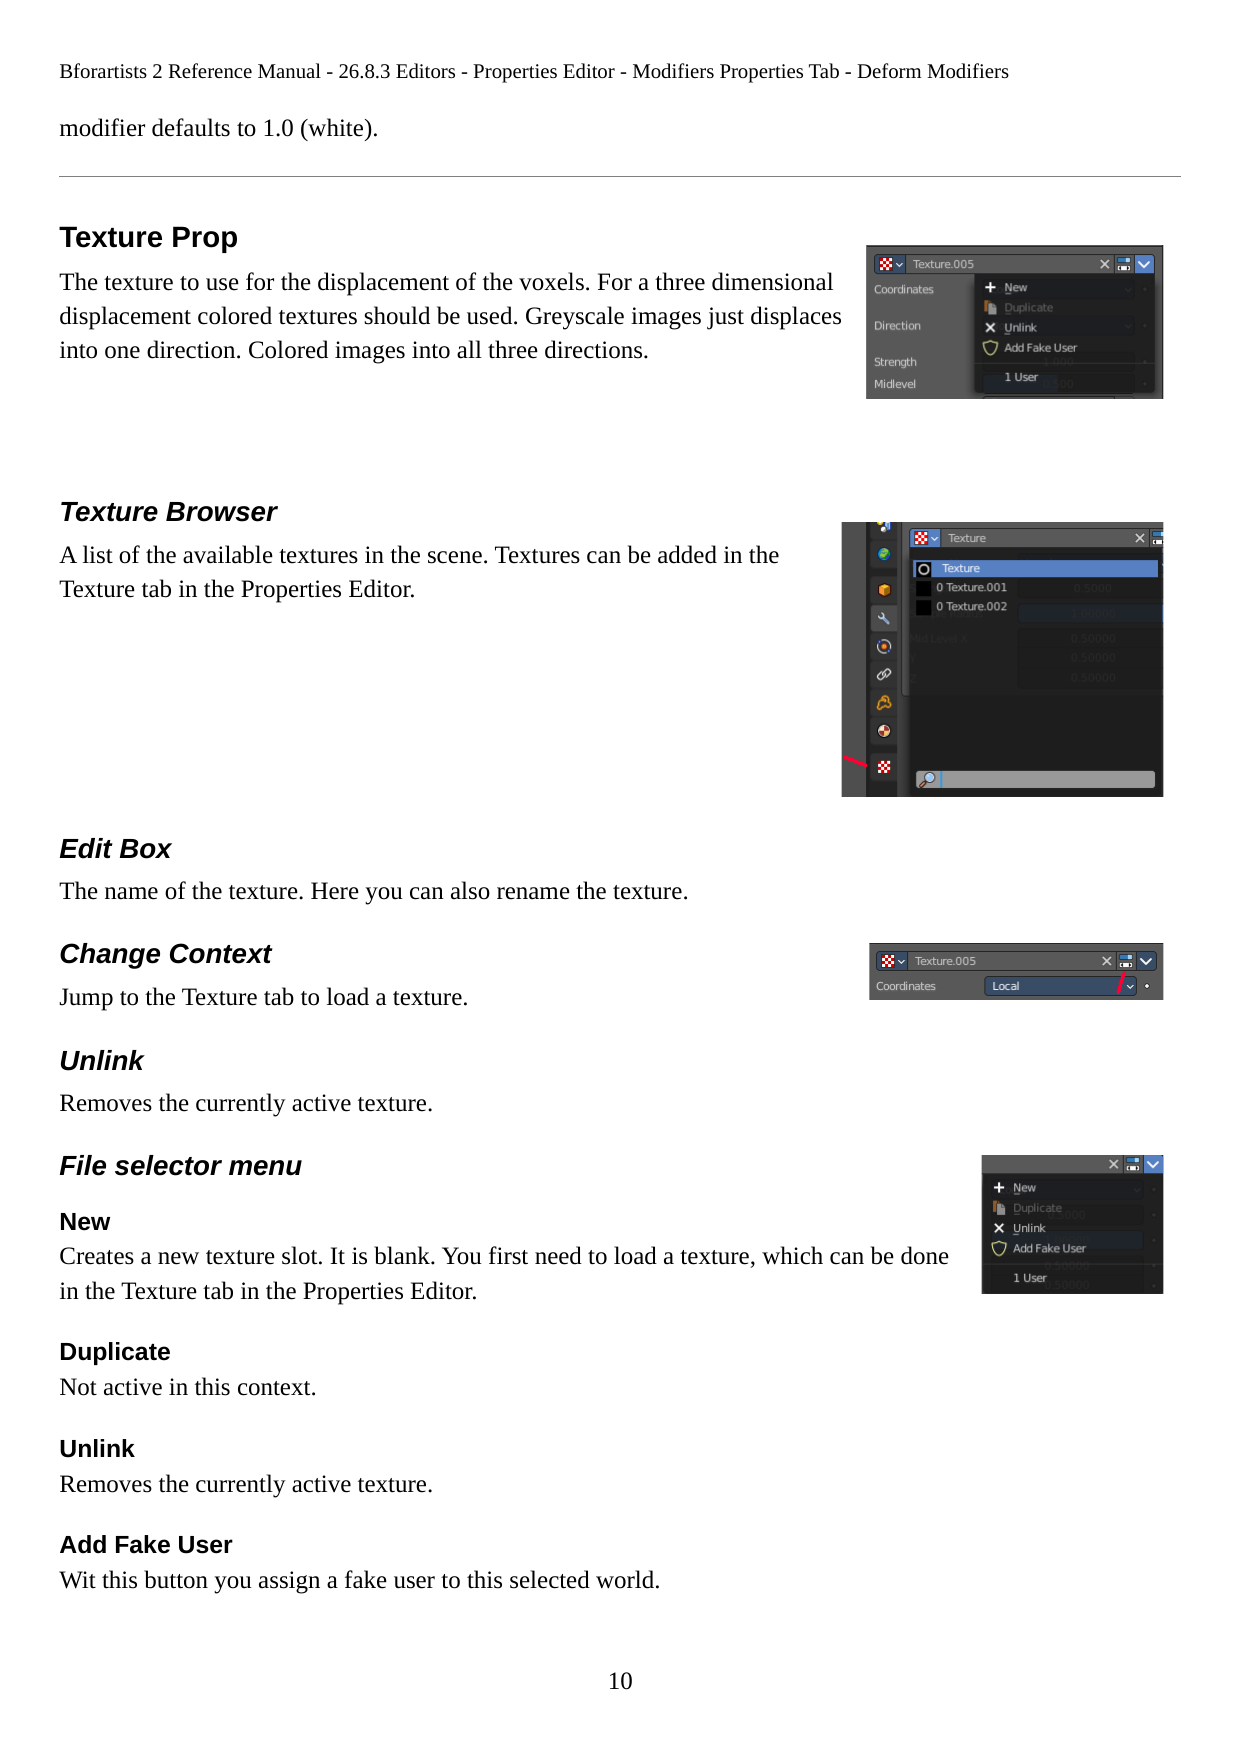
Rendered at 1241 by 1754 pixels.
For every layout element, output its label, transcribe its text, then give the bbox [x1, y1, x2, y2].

text Creates a new texture slot. It is blank. You first need to load a texture, which can be done in the Texture tab in the Properties Editor. [59, 1241, 1181, 1305]
subtitle Add Fake User [59, 1530, 1181, 1559]
subtitle File selector menu [59, 1150, 1181, 1182]
text Removes the currently active texture. [59, 1469, 1181, 1497]
picture [866, 245, 1164, 399]
subtitle [1164, 1207, 1181, 1235]
subtitle Unlink [59, 1434, 1181, 1462]
subtitle Texture Prop [59, 220, 1181, 254]
subtitle Unlink [59, 1044, 1181, 1076]
picture [869, 943, 1164, 1000]
subtitle Change Context [59, 938, 1181, 970]
picture [981, 1155, 1164, 1294]
text Removes the currently active texture. [59, 1088, 1181, 1117]
text Jump to the Texture tab to load a texture. [59, 982, 1181, 1011]
text The texture to use for the displacement of the voxels. For a three dimensional displacement colored textures should be used. Greyscale images just displaces into one direction. Colored images into all three directions. [59, 267, 866, 364]
subtitle Texture Browser [59, 495, 1181, 527]
text A list of the available textures in the scene. Textures can be added in the Texture tab in the Properties Editor. [59, 540, 841, 603]
text The name of the texture. Here you can also rename the texture. [59, 876, 1181, 905]
text modifier defaults to 1.0 (white). [59, 113, 1181, 141]
subtitle Edit Box [59, 832, 1181, 864]
subtitle New [59, 1207, 981, 1235]
subtitle Duplicate [59, 1337, 1181, 1366]
picture [841, 522, 1164, 797]
text Not active in this context. [59, 1372, 1181, 1401]
text Wit this button you assign a fake user to this selected world. [59, 1565, 1181, 1594]
